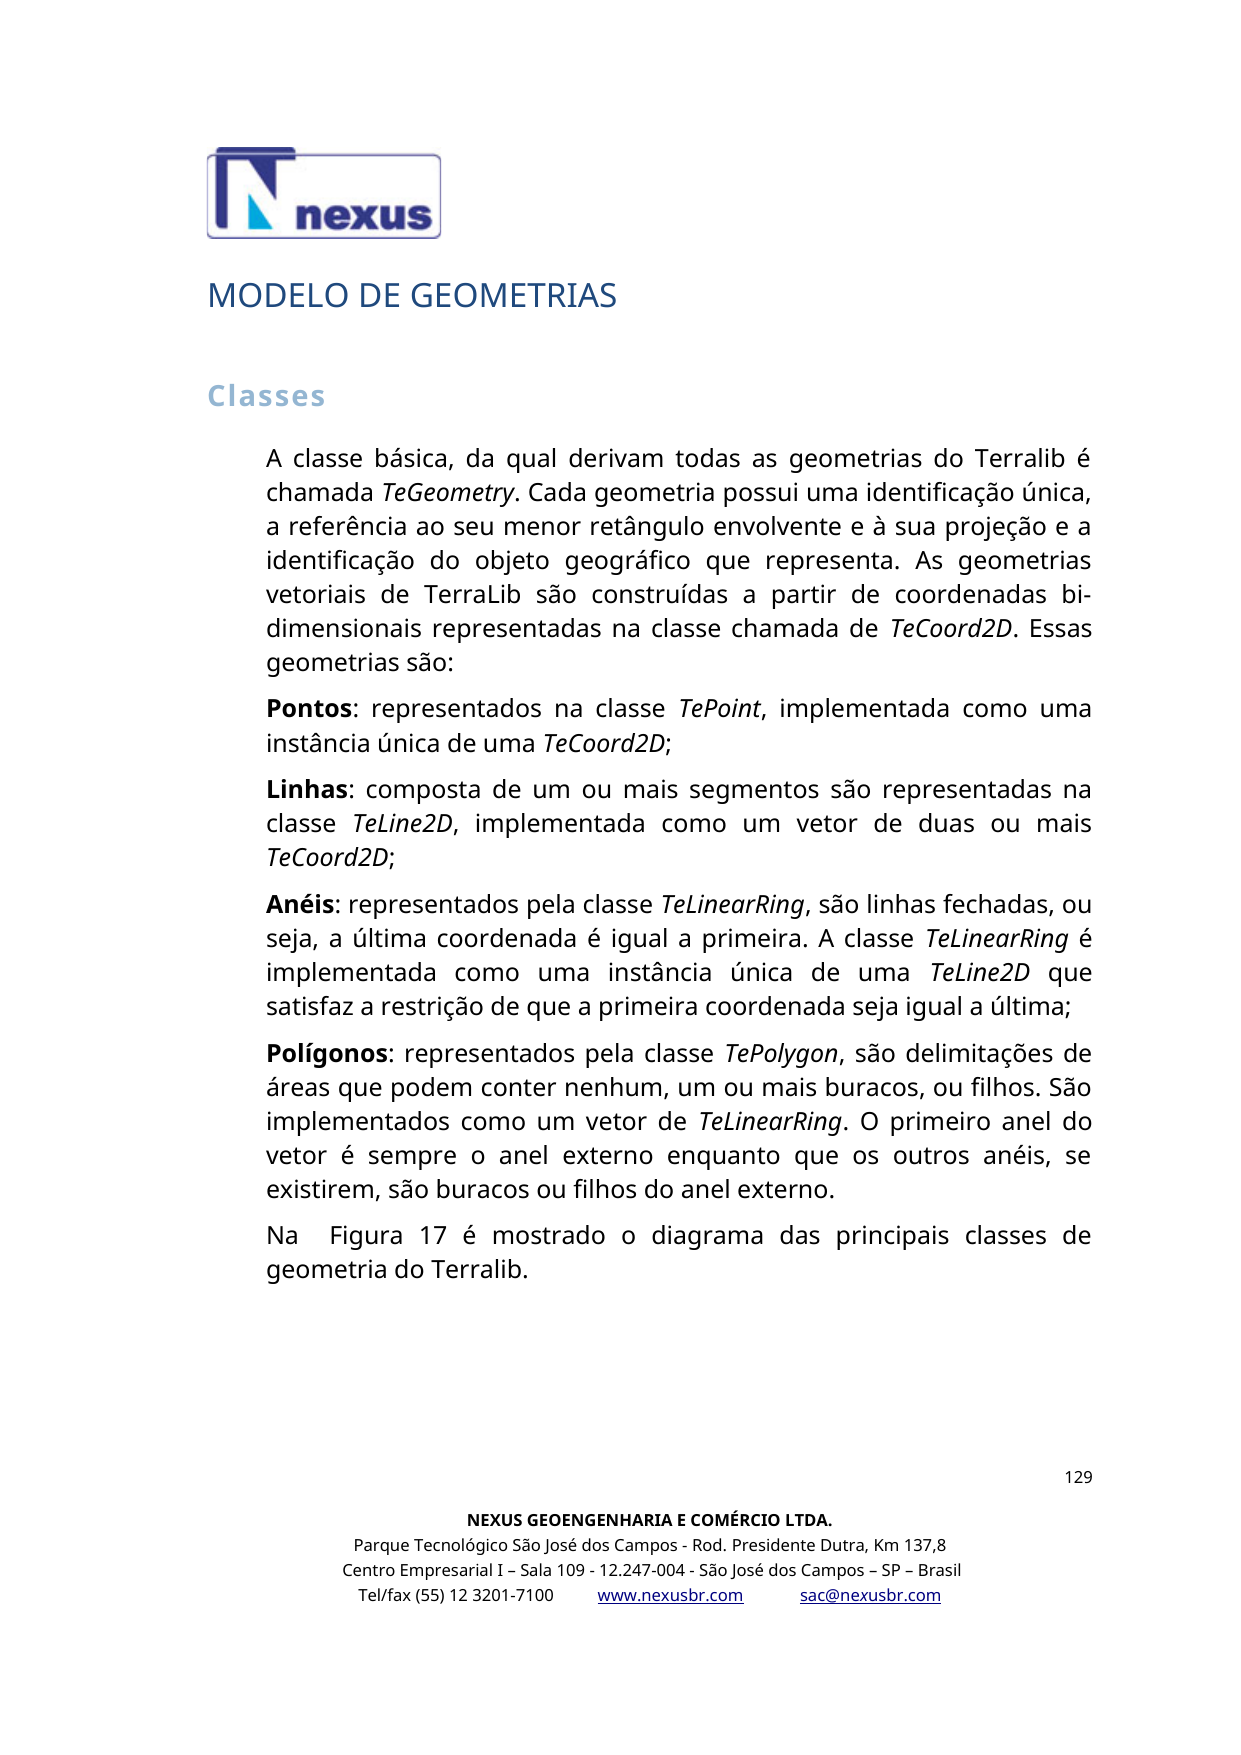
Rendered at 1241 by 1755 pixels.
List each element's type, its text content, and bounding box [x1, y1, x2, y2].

subtitle Modelo de geometrias [207, 272, 1093, 317]
text Polígonos: representados pela classe TePolygon, são delimitações de áreas que podem conter nenhum, um ou mais buracos, ou filhos. São implementados como um vetor de TeLinearRing. O primeiro anel do vetor é sempre o anel externo enquanto que os outros anéis, se existirem, são buracos ou filhos do anel externo. [266, 1035, 1093, 1206]
subtitle Classes [207, 376, 1093, 415]
text Na Figura 17 é mostrado o diagrama das principais classes de geometria do Terralib. [266, 1218, 1093, 1286]
text Pontos: representados na classe TePoint, implementada como uma instância única de uma TeCoord2D; [266, 691, 1093, 759]
text Anéis: representados pela classe TeLinearRing, são linhas fechadas, ou seja, a última coordenada é igual a primeira. A classe TeLinearRing é implementada como uma instância única de uma TeLine2D que satisfaz a restrição de que a primeira coordenada seja igual a última; [266, 886, 1093, 1023]
text Linhas: composta de um ou mais segmentos são representadas na classe TeLine2D, implementada como um vetor de duas ou mais TeCoord2D; [266, 772, 1093, 874]
text A classe básica, da qual derivam todas as geometrias do Terralib é chamada TeGeometry. Cada geometria possui uma identificação única, a referência ao seu menor retângulo envolvente e à sua projeção e a identificação do objeto geográfico que representa. As geometrias vetoriais de TerraLib são construídas a partir de coordenadas bi-dimensionais representadas na classe chamada de TeCoord2D. Essas geometrias são: [266, 440, 1093, 679]
